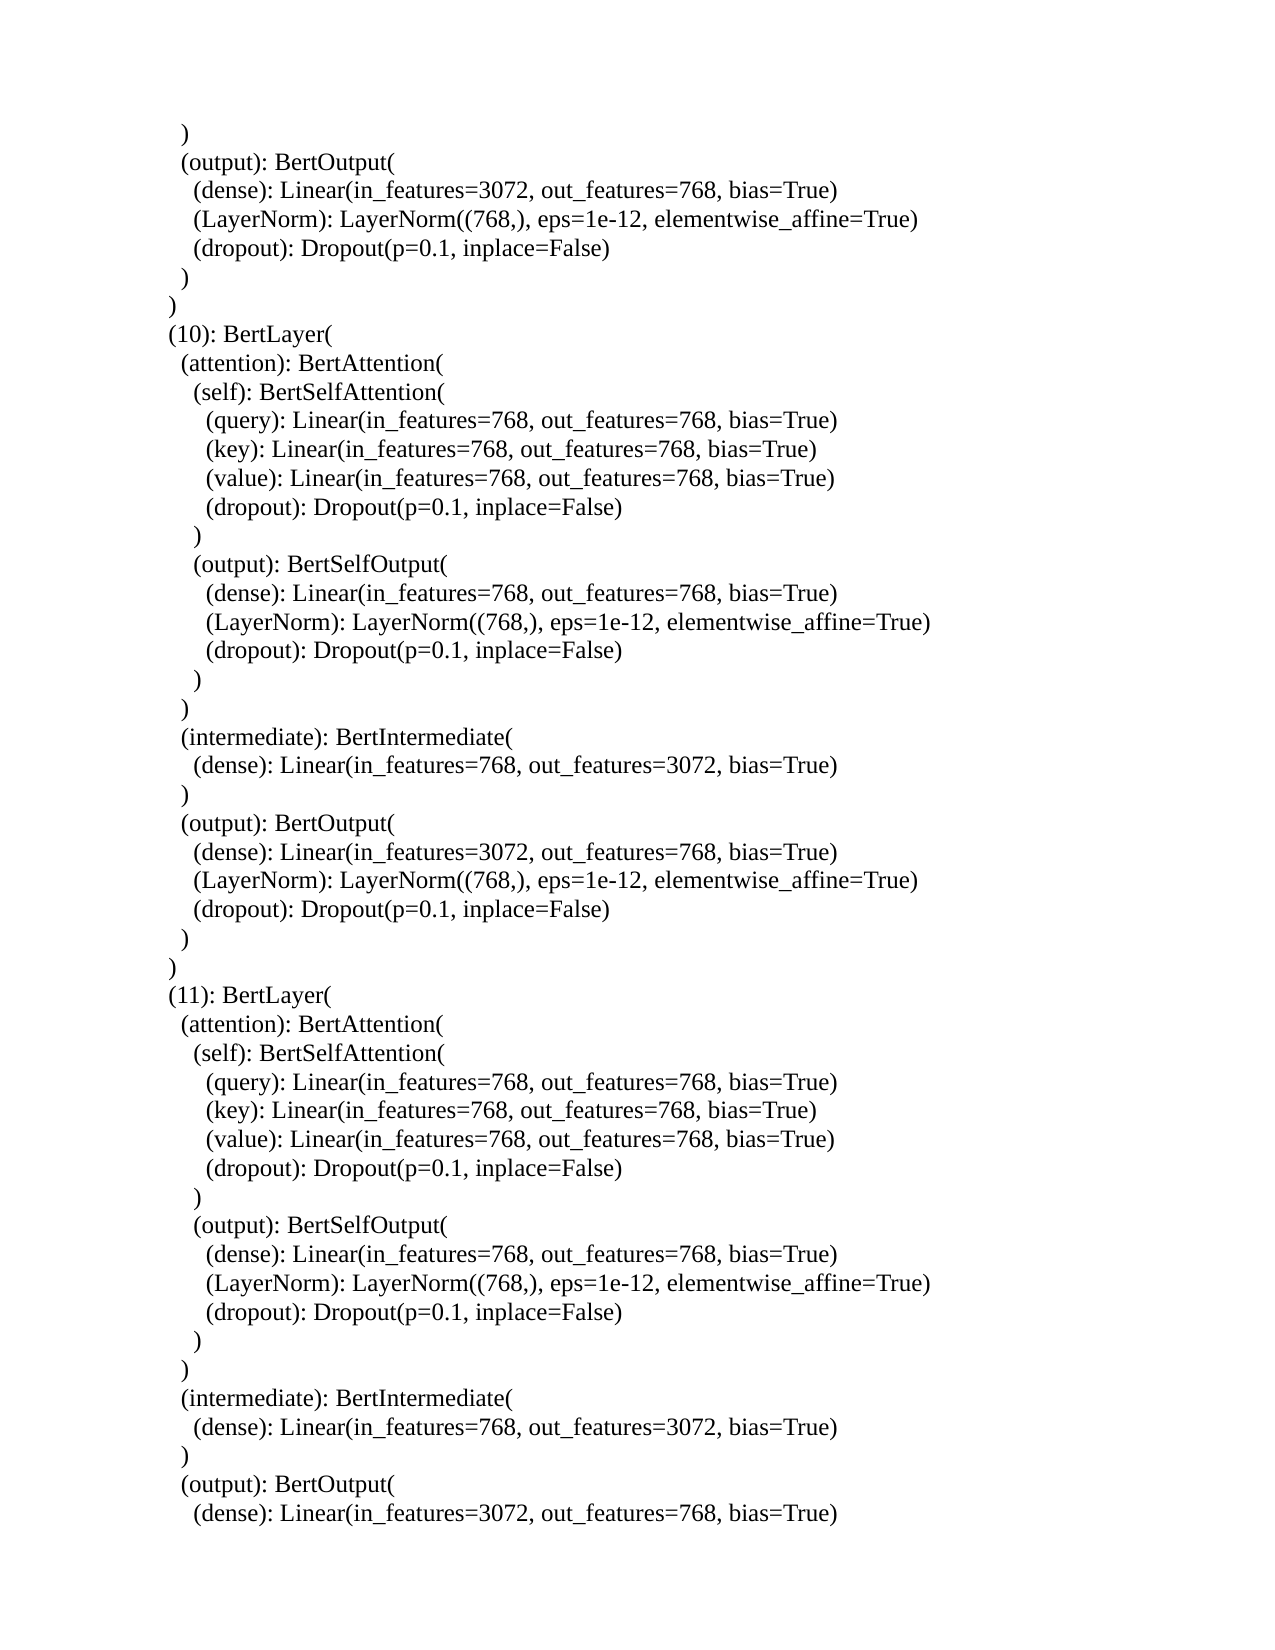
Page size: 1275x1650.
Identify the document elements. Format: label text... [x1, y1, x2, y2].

text (dropout): Dropout(p=0.1, inplace=False) [118, 894, 1157, 923]
text ) [118, 521, 1157, 549]
text (10): BertLayer( [118, 319, 1157, 348]
text (dense): Linear(in_features=768, out_features=768, bias=True) [118, 578, 1157, 607]
text (dropout): Dropout(p=0.1, inplace=False) [118, 492, 1157, 521]
text (dropout): Dropout(p=0.1, inplace=False) [118, 1153, 1157, 1182]
text (output): BertOutput( [118, 1469, 1157, 1498]
text (self): BertSelfAttention( [118, 1038, 1157, 1067]
text (intermediate): BertIntermediate( [118, 722, 1157, 751]
text (output): BertOutput( [118, 808, 1157, 837]
text ) [118, 1441, 1157, 1469]
text (key): Linear(in_features=768, out_features=768, bias=True) [118, 1096, 1157, 1124]
text ) [118, 1354, 1157, 1383]
text (intermediate): BertIntermediate( [118, 1383, 1157, 1412]
text (value): Linear(in_features=768, out_features=768, bias=True) [118, 463, 1157, 492]
text ) [118, 664, 1157, 693]
text ) [118, 262, 1157, 291]
text (LayerNorm): LayerNorm((768,), eps=1e-12, elementwise_affine=True) [118, 204, 1157, 233]
text ) [118, 693, 1157, 722]
text (output): BertOutput( [118, 147, 1157, 176]
text (dropout): Dropout(p=0.1, inplace=False) [118, 233, 1157, 262]
text (LayerNorm): LayerNorm((768,), eps=1e-12, elementwise_affine=True) [118, 607, 1157, 636]
text (output): BertSelfOutput( [118, 549, 1157, 578]
text ) [118, 1182, 1157, 1211]
text (attention): BertAttention( [118, 1009, 1157, 1038]
text ) [118, 291, 1157, 319]
text ) [118, 952, 1157, 981]
text (LayerNorm): LayerNorm((768,), eps=1e-12, elementwise_affine=True) [118, 866, 1157, 894]
text (attention): BertAttention( [118, 348, 1157, 377]
text (query): Linear(in_features=768, out_features=768, bias=True) [118, 406, 1157, 434]
text ) [118, 1326, 1157, 1354]
text (dense): Linear(in_features=768, out_features=768, bias=True) [118, 1239, 1157, 1268]
text (key): Linear(in_features=768, out_features=768, bias=True) [118, 434, 1157, 463]
text (dense): Linear(in_features=768, out_features=3072, bias=True) [118, 751, 1157, 779]
text (value): Linear(in_features=768, out_features=768, bias=True) [118, 1124, 1157, 1153]
text (LayerNorm): LayerNorm((768,), eps=1e-12, elementwise_affine=True) [118, 1268, 1157, 1297]
text (dense): Linear(in_features=3072, out_features=768, bias=True) [118, 1498, 1157, 1527]
text (11): BertLayer( [118, 981, 1157, 1009]
text (query): Linear(in_features=768, out_features=768, bias=True) [118, 1067, 1157, 1096]
text (dense): Linear(in_features=3072, out_features=768, bias=True) [118, 176, 1157, 204]
text (dense): Linear(in_features=3072, out_features=768, bias=True) [118, 837, 1157, 866]
text ) [118, 779, 1157, 808]
text (self): BertSelfAttention( [118, 377, 1157, 406]
text (dropout): Dropout(p=0.1, inplace=False) [118, 636, 1157, 664]
text (output): BertSelfOutput( [118, 1211, 1157, 1239]
text (dropout): Dropout(p=0.1, inplace=False) [118, 1297, 1157, 1326]
text ) [118, 923, 1157, 952]
text (dense): Linear(in_features=768, out_features=3072, bias=True) [118, 1412, 1157, 1441]
text ) [118, 118, 1157, 147]
